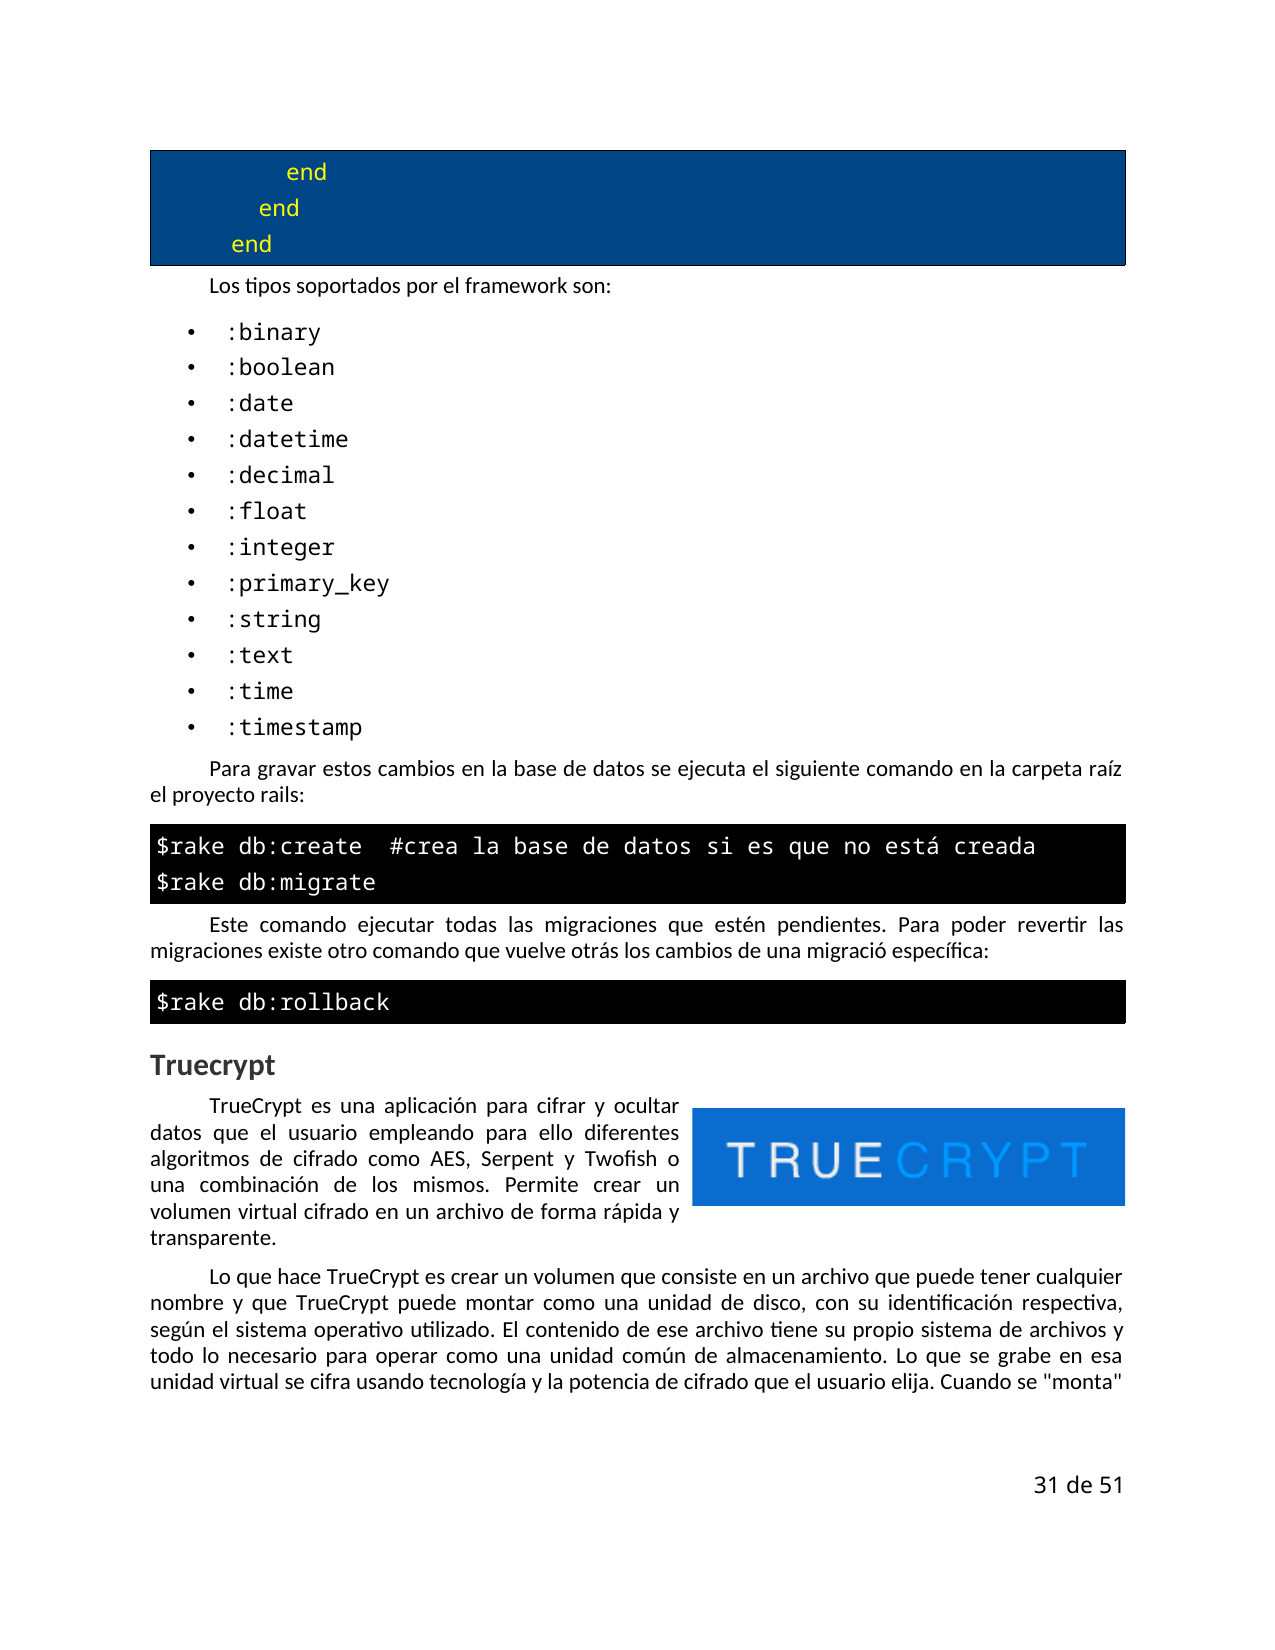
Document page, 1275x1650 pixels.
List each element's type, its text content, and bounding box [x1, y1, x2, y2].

list :primary_key [187, 567, 1125, 598]
text Lo que hace TrueCrypt es crear un volumen que consiste en un archivo que puede tener cualquier nombre y que TrueCrypt puede montar como una unidad de disco, con su identificación respectiva, según el sistema operativo utilizado. El contenido de ese archivo tiene su propio sistema de archivos y todo lo necesario para operar como una unidad común de almacenamiento. Lo que se grabe en esa unidad virtual se cifra usando tecnología y la potencia de cifrado que el usuario elija. Cuando se "monta" [150, 1267, 1125, 1396]
list :integer [187, 531, 1125, 562]
list :date [187, 387, 1125, 418]
text TrueCrypt es una aplicación para cifrar y ocultar datos que el usuario empleando para ello diferentes algoritmos de cifrado como AES, Serpent y Twofish o una combinación de los mismos. Permite crear un volumen virtual cifrado en un archivo de forma rápida y transparente. [150, 1097, 1125, 1251]
list :datetime [187, 423, 1125, 454]
list :boolean [187, 351, 1125, 383]
subtitle Truecrypt [150, 1052, 1125, 1083]
picture [692, 1108, 1126, 1206]
list :string [187, 603, 1125, 634]
list :binary [187, 315, 1125, 347]
list :float [187, 495, 1125, 526]
list :text [187, 639, 1125, 670]
list :time [187, 675, 1125, 706]
text Los tipos soportados por el framework son: [150, 277, 1125, 299]
table_header $rake db:create #crea la base de datos si es que no está creada $rake db:migrate [151, 825, 1125, 903]
text Este comando ejecutar todas las migraciones que estén pendientes. Para poder revertir las migraciones existe otro comando que vuelve otrás los cambios de una migració específica: [150, 915, 1125, 964]
table_header end end end [151, 151, 1125, 265]
list :decimal [187, 459, 1125, 490]
table_header $rake db:rollback [151, 981, 1125, 1023]
text Para gravar estos cambios en la base de datos se ejecuta el siguiente comando en la carpeta raíz el proyecto rails: [150, 759, 1125, 808]
list :timestamp [187, 711, 1125, 742]
